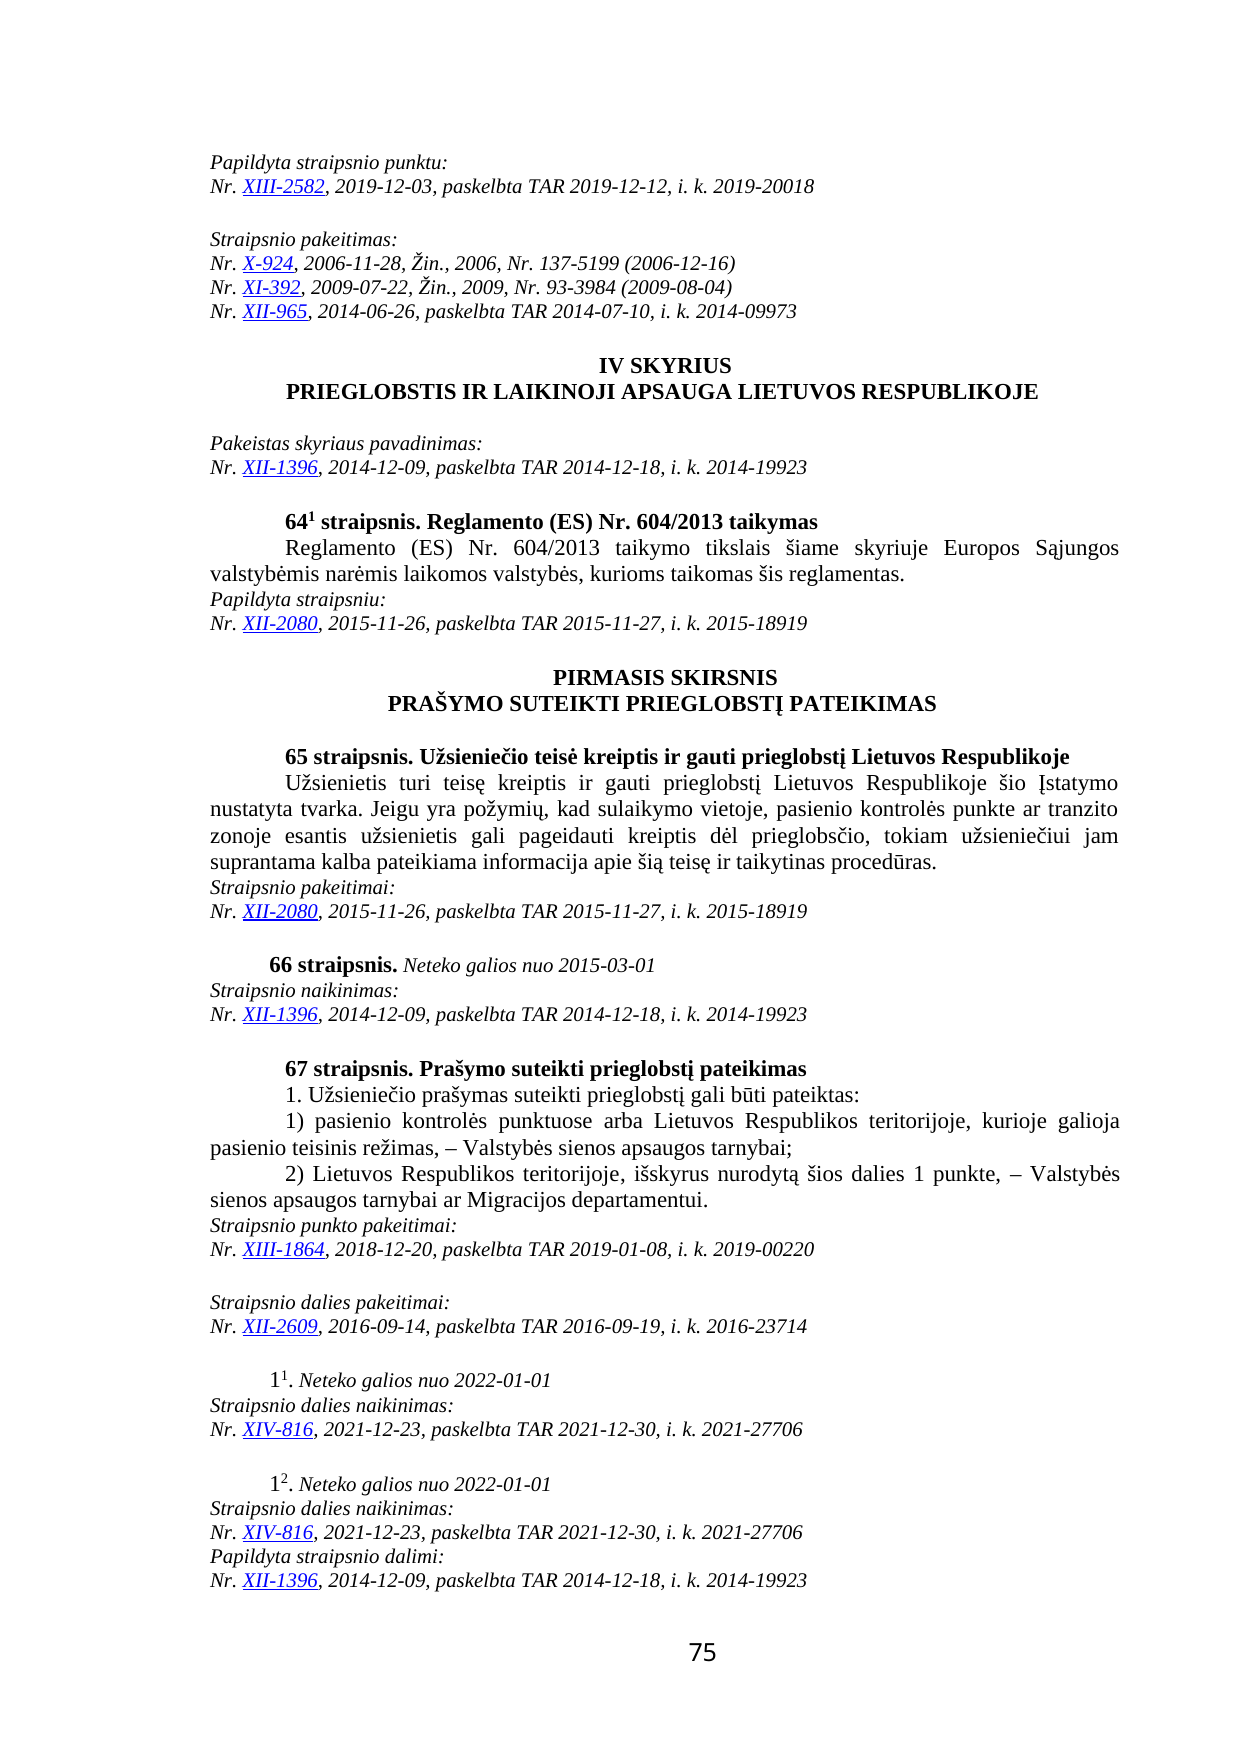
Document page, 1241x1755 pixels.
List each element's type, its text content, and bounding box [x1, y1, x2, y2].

text Nr. XII-1396, 2014-12-09, paskelbta TAR 2014-12-18, i. k. 2014-19923 [210, 455, 1120, 479]
text Straipsnio dalies pakeitimai: [210, 1290, 1120, 1314]
text 2) Lietuvos Respublikos teritorijoje, išskyrus nurodytą šios dalies 1 punkte, – Valstybės sienos apsaugos tarnybai ar Migracijos departamentui. [210, 1160, 1120, 1213]
text Papildyta straipsniu: [210, 587, 1120, 611]
text 65 straipsnis. Užsieniečio teisė kreiptis ir gauti prieglobstį Lietuvos Respublikoje [210, 743, 1120, 769]
text Straipsnio pakeitimas: [210, 227, 1120, 251]
text Straipsnio dalies naikinimas: [210, 1393, 1120, 1417]
text Nr. X-924, 2006-11-28, Žin., 2006, Nr. 137-5199 (2006-12-16) [210, 251, 1120, 275]
text Pakeistas skyriaus pavadinimas: [210, 431, 1120, 455]
text 12. Neteko galios nuo 2022-01-01 [210, 1470, 1120, 1496]
text Straipsnio naikinimas: [210, 978, 1120, 1002]
text Nr. XIV-816, 2021-12-23, paskelbta TAR 2021-12-30, i. k. 2021-27706 [210, 1520, 1120, 1544]
text 1) pasienio kontrolės punktuose arba Lietuvos Respublikos teritorijoje, kurioje galioja pasienio teisinis režimas, – Valstybės sienos apsaugos tarnybai; [210, 1107, 1120, 1160]
text PRAŠYMO SUTEIKTI PRIEGLOBSTĮ PATEIKIMAS [210, 690, 1120, 716]
text Reglamento (ES) Nr. 604/2013 taikymo tikslais šiame skyriuje Europos Sąjungos valstybėmis narėmis laikomos valstybės, kurioms taikomas šis reglamentas. [210, 534, 1120, 587]
text 66 straipsnis. Neteko galios nuo 2015-03-01 [210, 951, 1120, 978]
text 67 straipsnis. Prašymo suteikti prieglobstį pateikimas [210, 1055, 1120, 1081]
text Nr. XII-2080, 2015-11-26, paskelbta TAR 2015-11-27, i. k. 2015-18919 [210, 611, 1120, 635]
text Nr. XII-1396, 2014-12-09, paskelbta TAR 2014-12-18, i. k. 2014-19923 [210, 1568, 1120, 1592]
text Straipsnio dalies naikinimas: [210, 1496, 1120, 1520]
text 1. Užsieniečio prašymas suteikti prieglobstį gali būti pateiktas: [210, 1081, 1120, 1107]
text Straipsnio punkto pakeitimai: [210, 1213, 1120, 1237]
text PIRMASIS SKIRSNIS [210, 664, 1120, 690]
text Nr. XI-392, 2009-07-22, Žin., 2009, Nr. 93-3984 (2009-08-04) [210, 275, 1120, 299]
text PRIEGLOBSTIS IR LAIKINOJI APSAUGA LIETUVOS RESPUBLIKOJE [210, 378, 1120, 404]
text Nr. XII-1396, 2014-12-09, paskelbta TAR 2014-12-18, i. k. 2014-19923 [210, 1002, 1120, 1026]
text 11. Neteko galios nuo 2022-01-01 [210, 1367, 1120, 1393]
text Nr. XII-2609, 2016-09-14, paskelbta TAR 2016-09-19, i. k. 2016-23714 [210, 1314, 1120, 1338]
text Nr. XIII-2582, 2019-12-03, paskelbta TAR 2019-12-12, i. k. 2019-20018 [210, 174, 1120, 198]
text Papildyta straipsnio dalimi: [210, 1544, 1120, 1568]
text Nr. XIII-1864, 2018-12-20, paskelbta TAR 2019-01-08, i. k. 2019-00220 [210, 1237, 1120, 1261]
text Nr. XII-965, 2014-06-26, paskelbta TAR 2014-07-10, i. k. 2014-09973 [210, 299, 1120, 323]
text Nr. XIV-816, 2021-12-23, paskelbta TAR 2021-12-30, i. k. 2021-27706 [210, 1417, 1120, 1441]
text IV SKYRIUS [210, 352, 1120, 378]
text Užsienietis turi teisę kreiptis ir gauti prieglobstį Lietuvos Respublikoje šio Įstatymo nustatyta tvarka. Jeigu yra požymių, kad sulaikymo vietoje, pasienio kontrolės punkte ar tranzito zonoje esantis užsienietis gali pageidauti kreiptis dėl prieglobsčio, tokiam užsieniečiui jam suprantama kalba pateikiama informacija apie šią teisę ir taikytinas procedūras. [210, 769, 1120, 874]
text Straipsnio pakeitimai: [210, 874, 1120, 899]
text Nr. XII-2080, 2015-11-26, paskelbta TAR 2015-11-27, i. k. 2015-18919 [210, 899, 1120, 923]
text Papildyta straipsnio punktu: [210, 150, 1120, 174]
text 641 straipsnis. Reglamento (ES) Nr. 604/2013 taikymas [210, 508, 1120, 534]
